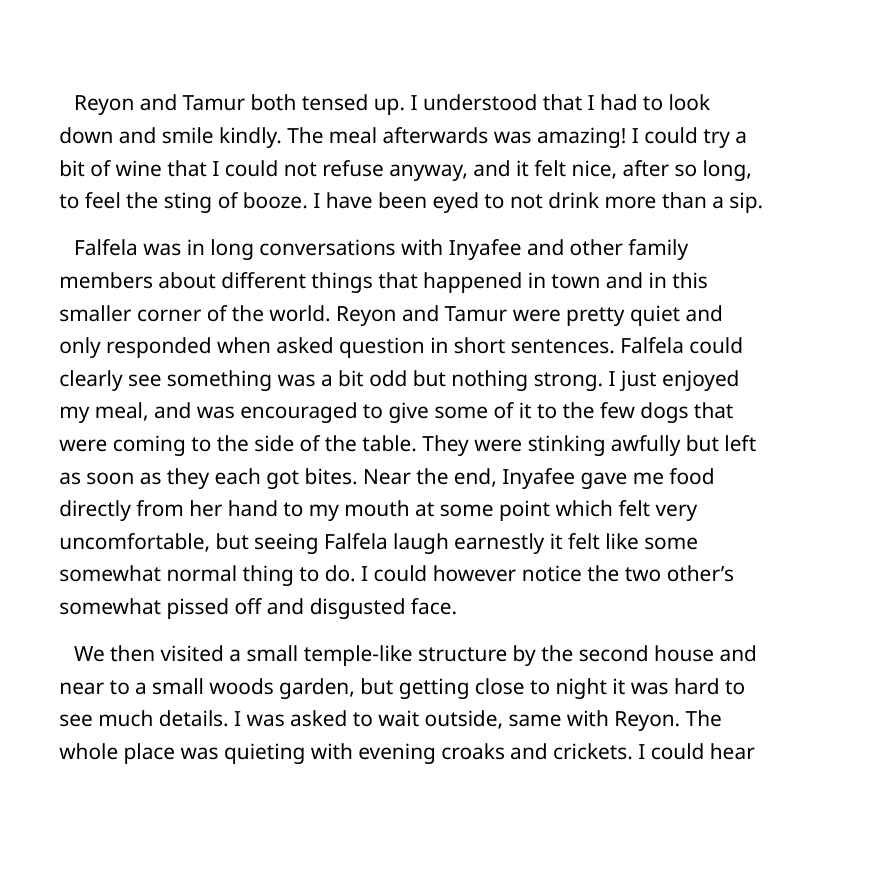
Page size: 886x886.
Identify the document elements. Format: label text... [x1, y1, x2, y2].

text Reyon and Tamur both tensed up. I understood that I had to look down and smile kindly. The meal afterwards was amazing! I could try a bit of wine that I could not refuse anyway, and it felt nice, after so long, to feel the sting of booze. I have been eyed to not drink more than a sip. [59, 88, 768, 215]
text Falfela was in long conversations with Inyafee and other family members about different things that happened in town and in this smaller corner of the world. Reyon and Tamur were pretty quiet and only responded when asked question in short sentences. Falfela could clearly see something was a bit odd but nothing strong. I just enjoyed my meal, and was encouraged to give some of it to the few dogs that were coming to the side of the table. They were stinking awfully but left as soon as they each got bites. Near the end, Inyafee gave me food directly from her hand to my mouth at some point which felt very uncomfortable, but seeing Falfela laugh earnestly it felt like some somewhat normal thing to do. I could however notice the two other’s somewhat pissed off and disgusted face. [59, 233, 768, 621]
text We then visited a small temple-like structure by the second house and near to a small woods garden, but getting close to night it was hard to see much details. I was asked to wait outside, same with Reyon. The whole place was quieting with evening croaks and crickets. I could hear [59, 639, 768, 766]
